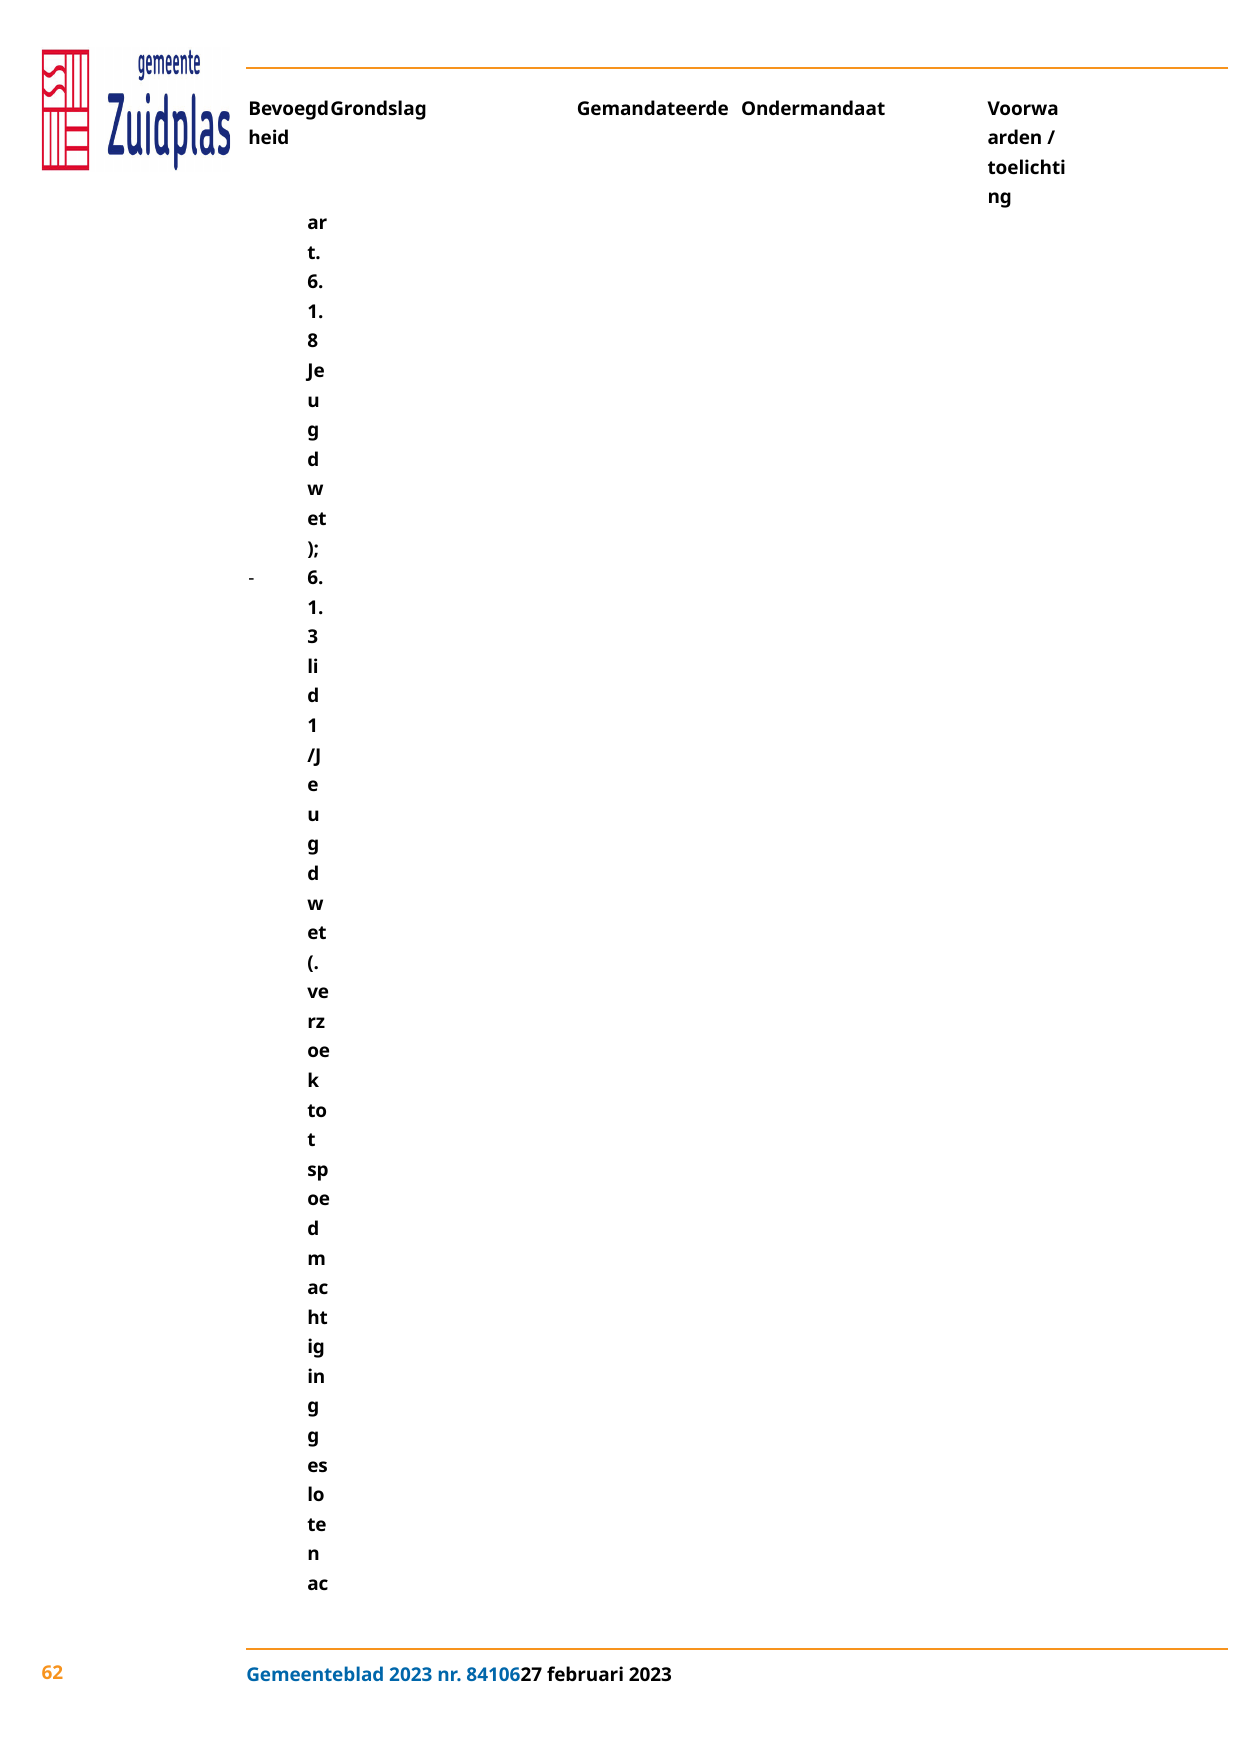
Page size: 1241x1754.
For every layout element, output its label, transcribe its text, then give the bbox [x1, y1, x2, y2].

table_header Gemandateerde [577, 95, 741, 209]
table_cell art. 6.1.8 Jeugdwet); 6.1.3 lid 1 /Jeugdwet (. verzoek tot spoedmachtiging gesloten ac [248, 209, 330, 1596]
table_cell [659, 209, 823, 1596]
table_header Bevoegdheid [248, 95, 330, 209]
table_header Voorwaarden / toelichting [987, 95, 1069, 209]
table_header Grondslag [330, 95, 577, 209]
table_header [1069, 95, 1152, 209]
table_cell [330, 209, 494, 1596]
table_header Ondermandaat [741, 95, 987, 209]
table_cell [823, 209, 1152, 1596]
table_cell [494, 209, 659, 1596]
picture [41, 47, 231, 172]
